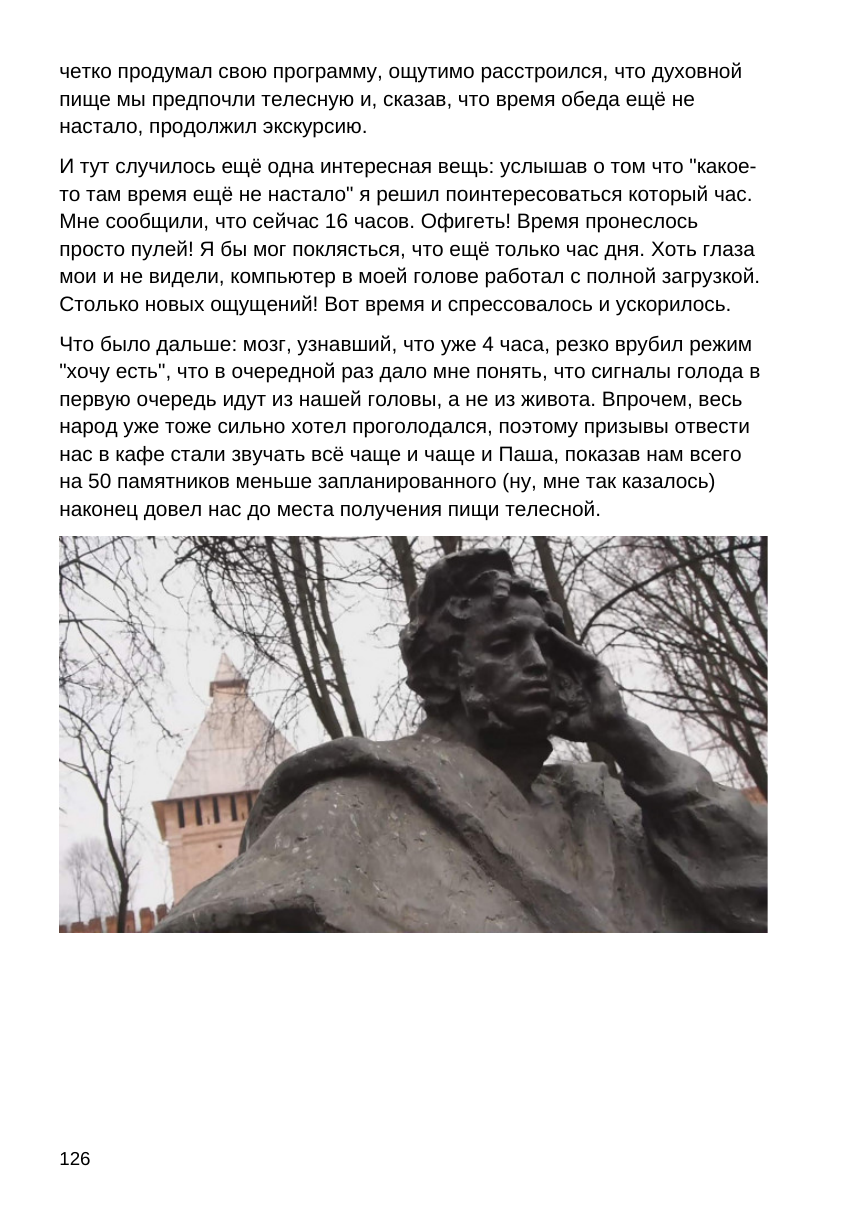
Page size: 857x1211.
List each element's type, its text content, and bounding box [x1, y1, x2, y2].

text И тут случилось ещё одна интересная вещь: услышав о том что "какое-то там время ещё не настало" я решил поинтересоваться который час. Мне сообщили, что сейчас 16 часов. Офигеть! Время пронеслось просто пулей! Я бы мог поклясться, что ещё только час дня. Хоть глаза мои и не видели, компьютер в моей голове работал с полной загрузкой. Столько новых ощущений! Вот время и спрессовалось и ускорилось. [59, 154, 768, 316]
text Что было дальше: мозг, узнавший, что уже 4 часа, резко врубил режим "хочу есть", что в очередной раз дало мне понять, что сигналы голода в первую очередь идут из нашей головы, а не из живота. Впрочем, весь народ уже тоже сильно хотел проголодался, поэтому призывы отвести нас в кафе стали звучать всё чаще и чаще и Паша, показав нам всего на 50 памятников меньше запланированного (ну, мне так казалось) наконец довел нас до места получения пищи телесной. [59, 332, 768, 521]
text четко продумал свою программу, ощутимо расстроился, что духовной пище мы предпочли телесную и, сказав, что время обеда ещё не настало, продолжил экскурсию. [59, 59, 768, 138]
